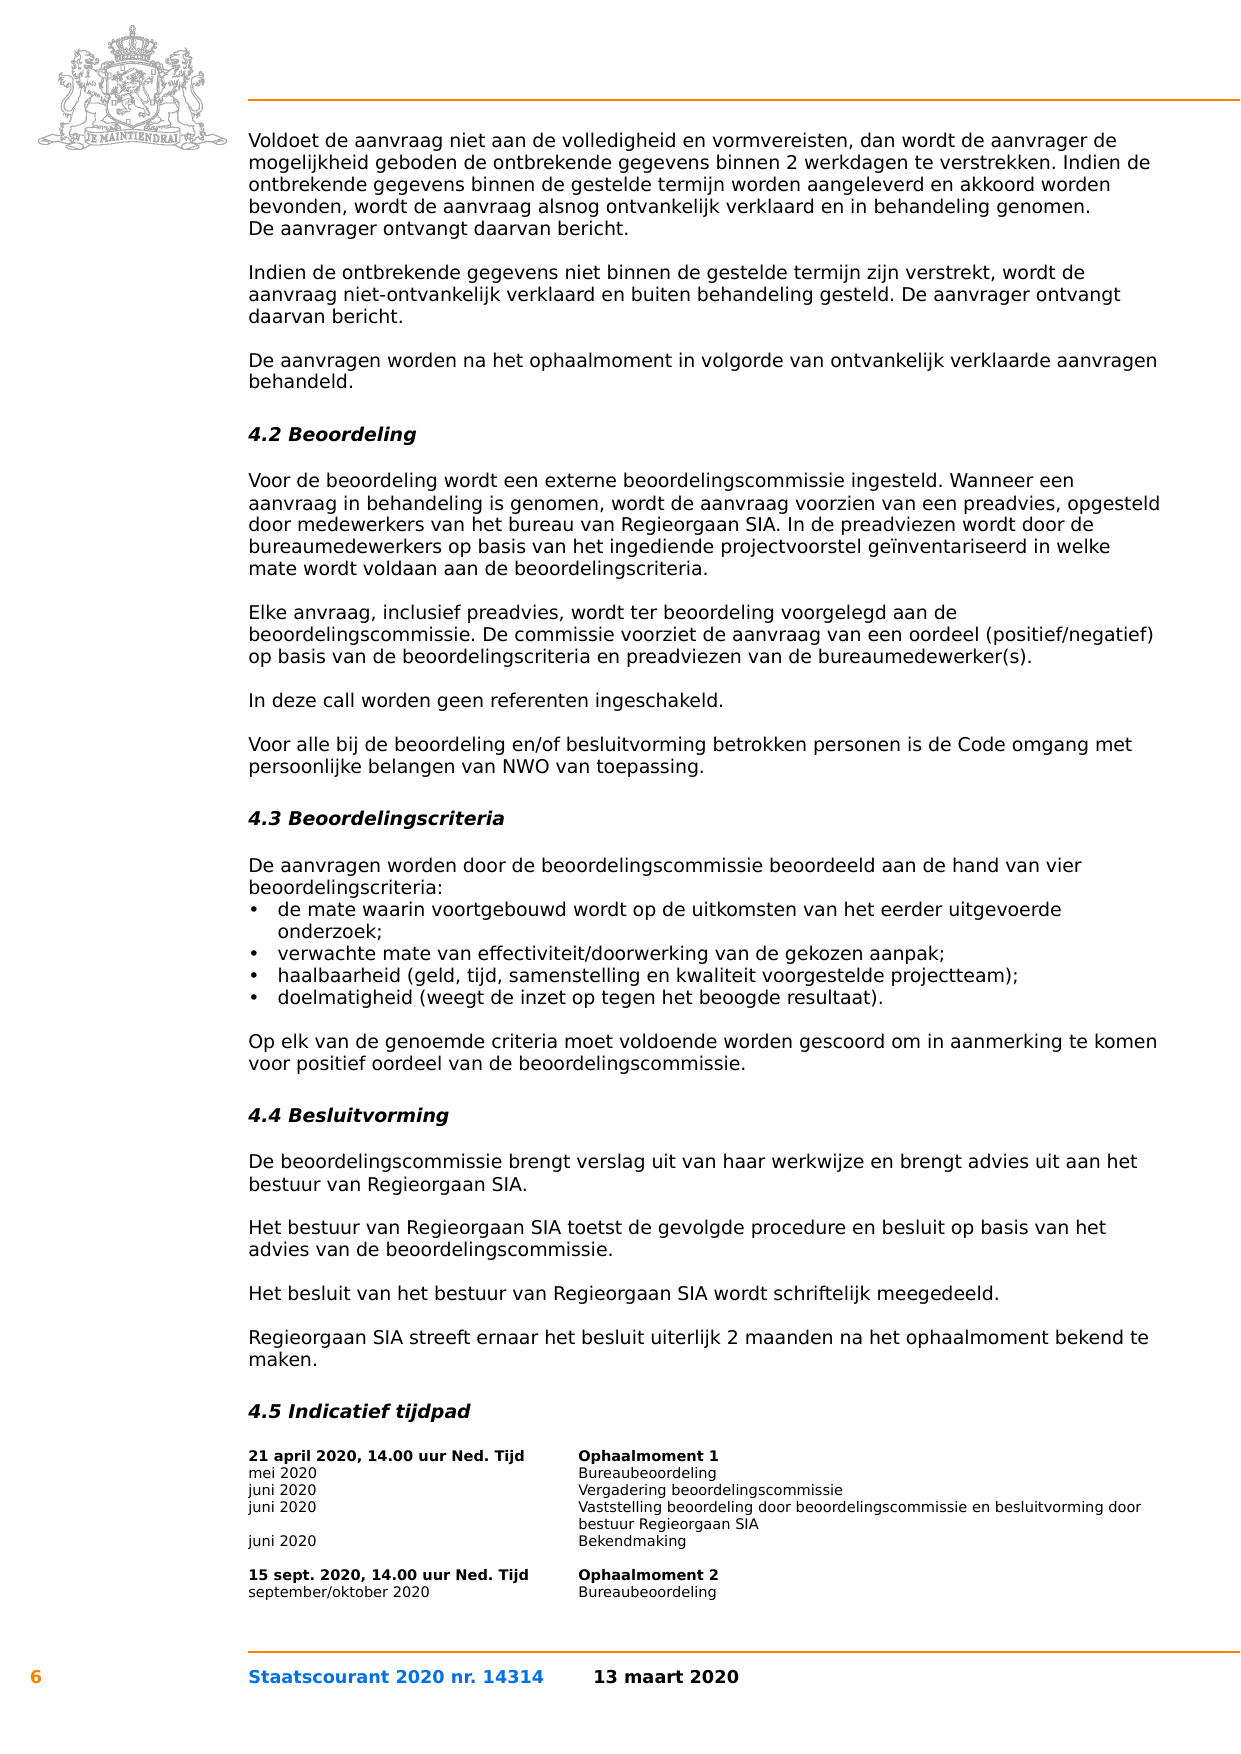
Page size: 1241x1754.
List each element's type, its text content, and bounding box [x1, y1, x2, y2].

subtitle 4.4 Besluitvorming [248, 1104, 1163, 1126]
text De aanvrager ontvangt daarvan bericht. [248, 218, 1163, 240]
text Voor alle bij de beoordeling en/of besluitvorming betrokken personen is de Code omgang met persoonlijke belangen van NWO van toepassing. [248, 734, 1163, 778]
table_cell juni 2020 [248, 1533, 572, 1550]
table_cell [248, 1550, 572, 1567]
text Het bestuur van Regieorgaan SIA toetst de gevolgde procedure en besluit op basis van het advies van de beoordelingscommissie. [248, 1217, 1163, 1261]
table_cell juni 2020 [248, 1499, 572, 1533]
text In deze call worden geen referenten ingeschakeld. [248, 690, 1163, 712]
table_cell Vergadering beoordelingscommissie [572, 1482, 1163, 1499]
text • verwachte mate van effectiviteit/doorwerking van de gekozen aanpak; [248, 943, 1163, 965]
text Elke anvraag, inclusief preadvies, wordt ter beoordeling voorgelegd aan de beoordelingscommissie. De commissie voorziet de aanvraag van een oordeel (positief/negatief) op basis van de beoordelingscriteria en preadviezen van de bureaumedewerker(s). [248, 602, 1163, 668]
text De beoordelingscommissie brengt verslag uit van haar werkwijze en brengt advies uit aan het bestuur van Regieorgaan SIA. [248, 1151, 1163, 1195]
table_cell [572, 1550, 1163, 1567]
table_cell mei 2020 [248, 1465, 572, 1482]
text Het besluit van het bestuur van Regieorgaan SIA wordt schriftelijk meegedeeld. [248, 1283, 1163, 1305]
table_cell Vaststelling beoordeling door beoordelingscommissie en besluitvorming door bestuur Regieorgaan SIA [572, 1499, 1163, 1533]
table_header Ophaalmoment 1 [572, 1448, 1163, 1465]
table_cell Bureaubeoordeling [572, 1584, 1163, 1601]
text De aanvragen worden na het ophaalmoment in volgorde van ontvankelijk verklaarde aanvragen behandeld. [248, 349, 1163, 393]
table_cell 15 sept. 2020, 14.00 uur Ned. Tijd [248, 1567, 572, 1584]
text Indien de ontbrekende gegevens niet binnen de gestelde termijn zijn verstrekt, wordt de aanvraag niet-ontvankelijk verklaard en buiten behandeling gesteld. De aanvrager ontvangt daarvan bericht. [248, 262, 1163, 328]
text Voldoet de aanvraag niet aan de volledigheid en vormvereisten, dan wordt de aanvrager de mogelijkheid geboden de ontbrekende gegevens binnen 2 werkdagen te verstrekken. Indien de ontbrekende gegevens binnen de gestelde termijn worden aangeleverd en akkoord worden bevonden, wordt de aanvraag alsnog ontvankelijk verklaard en in behandeling genomen. [248, 130, 1163, 218]
text • de mate waarin voortgebouwd wordt op de uitkomsten van het eerder uitgevoerde onderzoek; [248, 899, 1163, 943]
text • doelmatigheid (weegt de inzet op tegen het beoogde resultaat). [248, 987, 1163, 1009]
table_cell Bureaubeoordeling [572, 1465, 1163, 1482]
text De aanvragen worden door de beoordelingscommissie beoordeeld aan de hand van vier beoordelingscriteria: [248, 855, 1163, 899]
table_cell Ophaalmoment 2 [572, 1567, 1163, 1584]
table_cell september/oktober 2020 [248, 1584, 572, 1601]
text Regieorgaan SIA streeft ernaar het besluit uiterlijk 2 maanden na het ophaalmoment bekend te maken. [248, 1327, 1163, 1371]
text Voor de beoordeling wordt een externe beoordelingscommissie ingesteld. Wanneer een aanvraag in behandeling is genomen, wordt de aanvraag voorzien van een preadvies, opgesteld door medewerkers van het bureau van Regieorgaan SIA. In de preadviezen wordt door de bureaumedewerkers op basis van het ingediende projectvoorstel geïnventariseerd in welke mate wordt voldaan aan de beoordelingscriteria. [248, 470, 1163, 580]
text Op elk van de genoemde criteria moet voldoende worden gescoord om in aanmerking te komen voor positief oordeel van de beoordelingscommissie. [248, 1031, 1163, 1074]
subtitle 4.2 Beoordeling [248, 423, 1163, 445]
table_cell Bekendmaking [572, 1533, 1163, 1550]
table_cell juni 2020 [248, 1482, 572, 1499]
picture [38, 25, 227, 150]
subtitle 4.5 Indicatief tijdpad [248, 1401, 1163, 1423]
subtitle 4.3 Beoordelingscriteria [248, 808, 1163, 830]
text • haalbaarheid (geld, tijd, samenstelling en kwaliteit voorgestelde projectteam); [248, 965, 1163, 987]
table_header 21 april 2020, 14.00 uur Ned. Tijd [248, 1448, 572, 1465]
